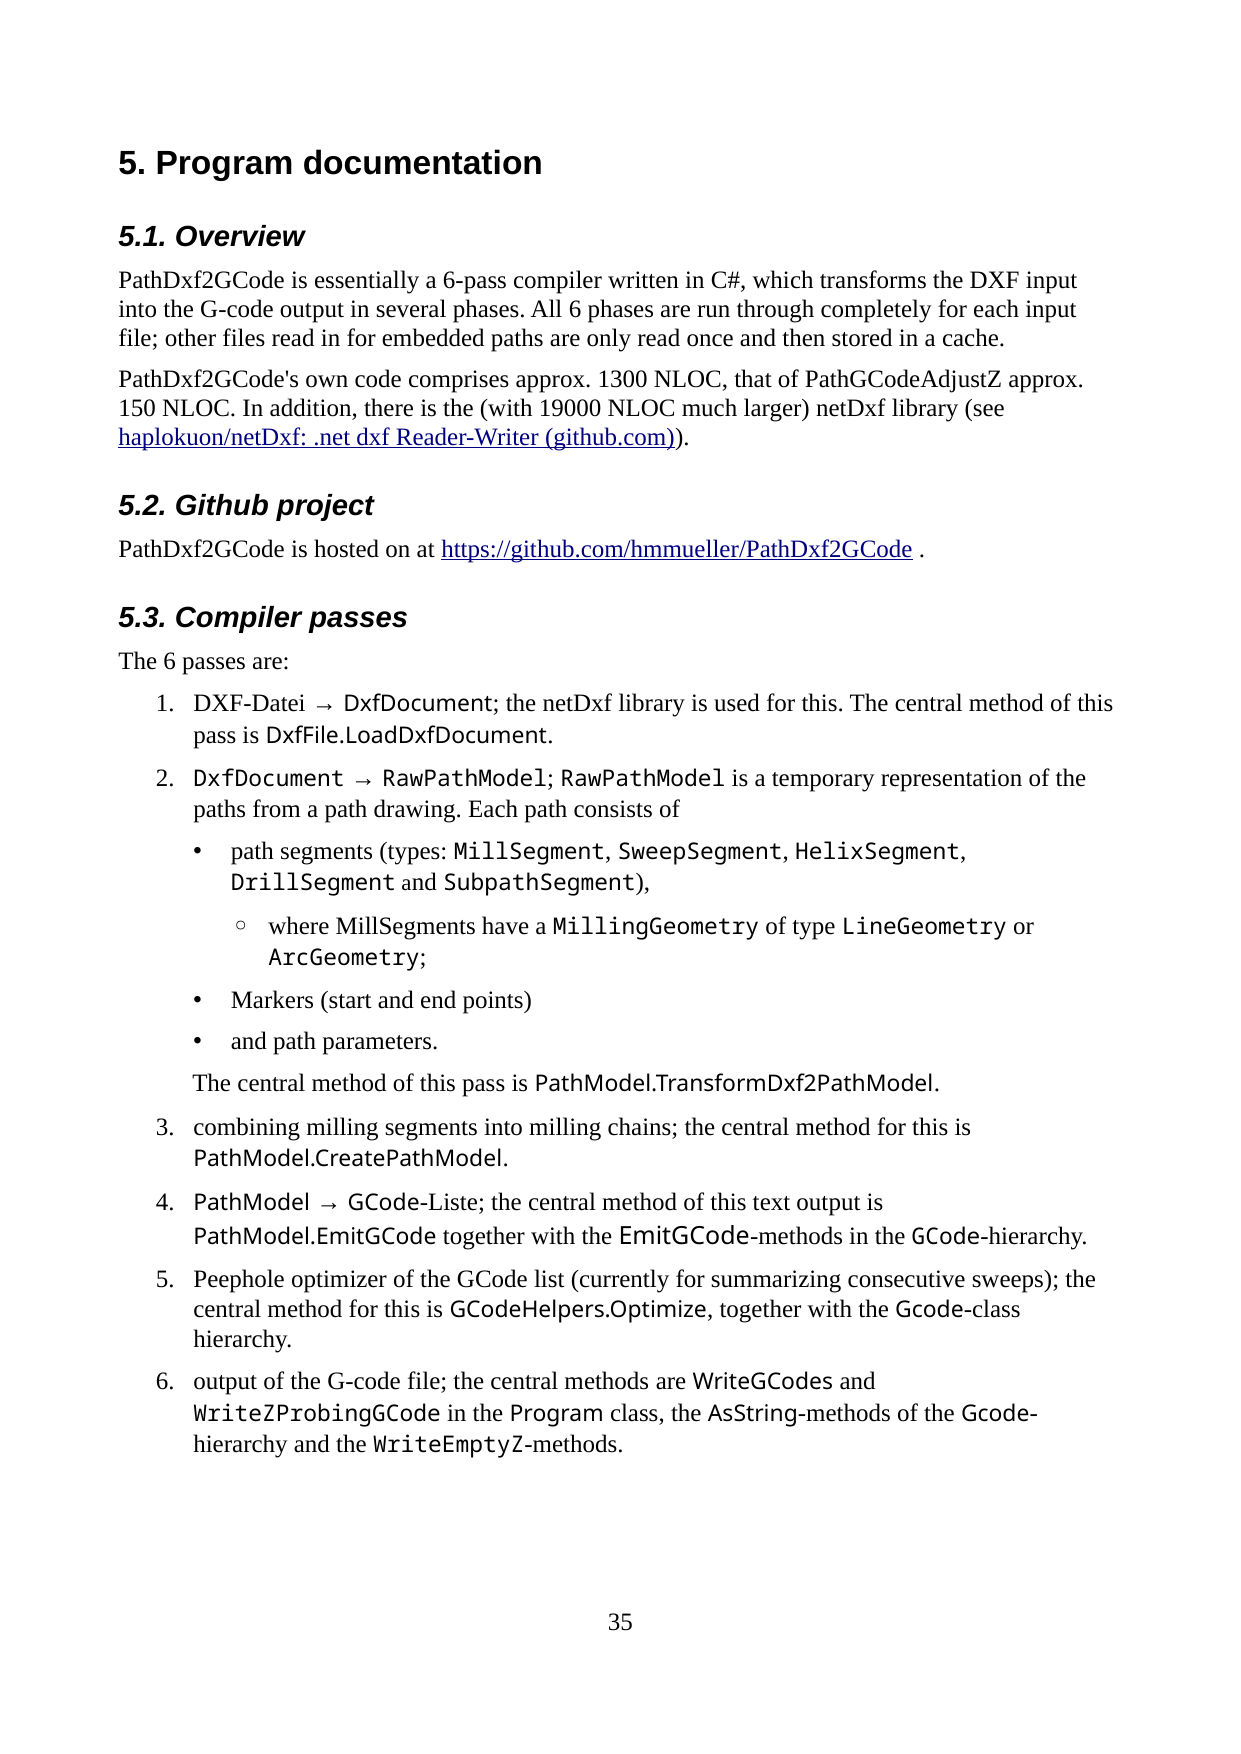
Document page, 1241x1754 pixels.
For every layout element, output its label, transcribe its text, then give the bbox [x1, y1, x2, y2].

list path segments (types: MillSegment, SweepSegment, HelixSegment, DrillSegment and SubpathSegment), [193, 835, 1122, 897]
text PathDxf2GCode is essentially a 6-pass compiler written in C#, which transforms the DXF input into the G-code output in several phases. All 6 phases are run through completely for each input file; other files read in for embedded paths are only read once and then stored in a cache. [118, 265, 1122, 352]
list where MillSegments have a MillingGeometry of type LineGeometry or ArcGeometry; [231, 910, 1122, 972]
list Peephole optimizer of the GCode list (currently for summarizing consecutive sweeps); the central method for this is GCodeHelpers.Optimize, together with the Gcode-class hierarchy. [156, 1264, 1122, 1353]
text PathDxf2GCode is hosted on at https://github.com/hmmueller/PathDxf2GCode . [118, 534, 1122, 563]
subtitle 5.1. Overview [118, 219, 1122, 253]
list output of the G-code file; the central methods are WriteGCodes and WriteZProbingGCode in the Program class, the AsString-methods of the Gcode-hierarchy and the WriteEmptyZ-methods. [156, 1365, 1122, 1459]
list DXF-Datei → DxfDocument; the netDxf library is used for this. The central method of this pass is DxfFile.LoadDxfDocument. [156, 687, 1122, 750]
list and path parameters. [193, 1026, 1122, 1055]
subtitle 5.2. Github project [118, 488, 1122, 521]
text The central method of this pass is PathModel.TransformDxf2PathModel. [192, 1067, 1122, 1099]
subtitle 5.3. Compiler passes [118, 600, 1122, 634]
subtitle 5. Program documentation [118, 143, 1122, 182]
list combining milling segments into milling chains; the central method for this is PathModel.CreatePathModel. [156, 1111, 1122, 1174]
list PathModel → GCode-Liste; the central method of this text output is PathModel.EmitGCode together with the EmitGCode-methods in the GCode-hierarchy. [156, 1186, 1122, 1251]
text The 6 passes are: [118, 646, 1122, 675]
list DxfDocument → RawPathModel; RawPathModel is a temporary representation of the paths from a path drawing. Each path consists of [156, 762, 1122, 822]
text PathDxf2GCode's own code comprises approx. 1300 NLOC, that of PathGCodeAdjustZ approx. 150 NLOC. In addition, there is the (with 19000 NLOC much larger) netDxf library (see haplokuon/netDxf: .net dxf Reader-Writer (github.com)). [118, 364, 1122, 450]
list Markers (start and end points) [193, 985, 1122, 1014]
